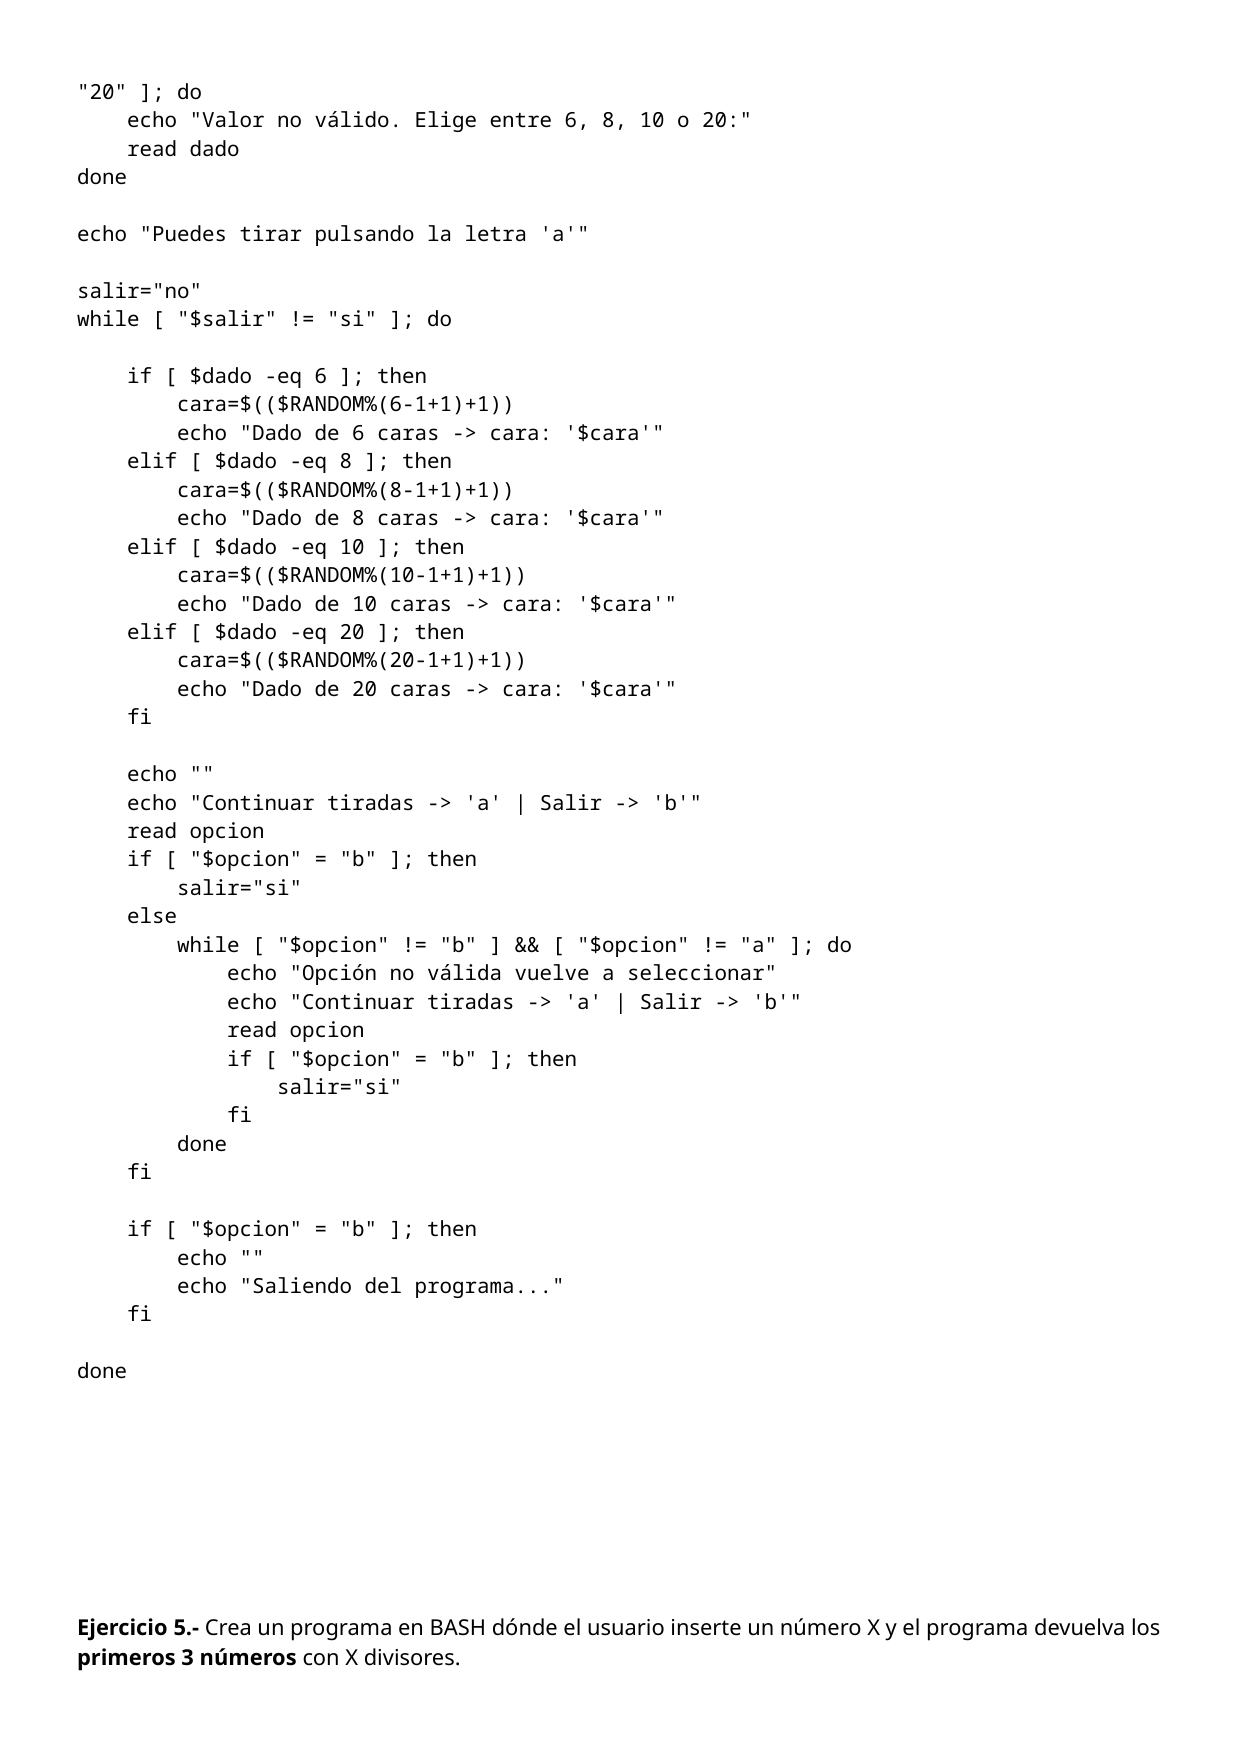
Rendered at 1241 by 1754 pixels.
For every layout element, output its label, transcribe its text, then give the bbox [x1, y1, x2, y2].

text "20" ]; do echo "Valor no válido. Elige entre 6, 8, 10 o 20:" read dado done echo "Puedes tirar pulsando la letra 'a'" salir="no" while [ "$salir" != "si" ]; do if [ $dado -eq 6 ]; then cara=$(($RANDOM%(6-1+1)+1)) echo "Dado de 6 caras -> cara: '$cara'" elif [ $dado -eq 8 ]; then cara=$(($RANDOM%(8-1+1)+1)) echo "Dado de 8 caras -> cara: '$cara'" elif [ $dado -eq 10 ]; then cara=$(($RANDOM%(10-1+1)+1)) echo "Dado de 10 caras -> cara: '$cara'" elif [ $dado -eq 20 ]; then cara=$(($RANDOM%(20-1+1)+1)) echo "Dado de 20 caras -> cara: '$cara'" fi echo "" echo "Continuar tiradas -> 'a' | Salir -> 'b'" read opcion if [ "$opcion" = "b" ]; then salir="si" else while [ "$opcion" != "b" ] && [ "$opcion" != "a" ]; do echo "Opción no válida vuelve a seleccionar" echo "Continuar tiradas -> 'a' | Salir -> 'b'" read opcion if [ "$opcion" = "b" ]; then salir="si" fi done fi if [ "$opcion" = "b" ]; then echo "" echo "Saliendo del programa..." fi done [77, 77, 1163, 1385]
text Ejercicio 5.- Crea un programa en BASH dónde el usuario inserte un número X y el programa devuelva los primeros 3 números con X divisores. [77, 1612, 1163, 1672]
